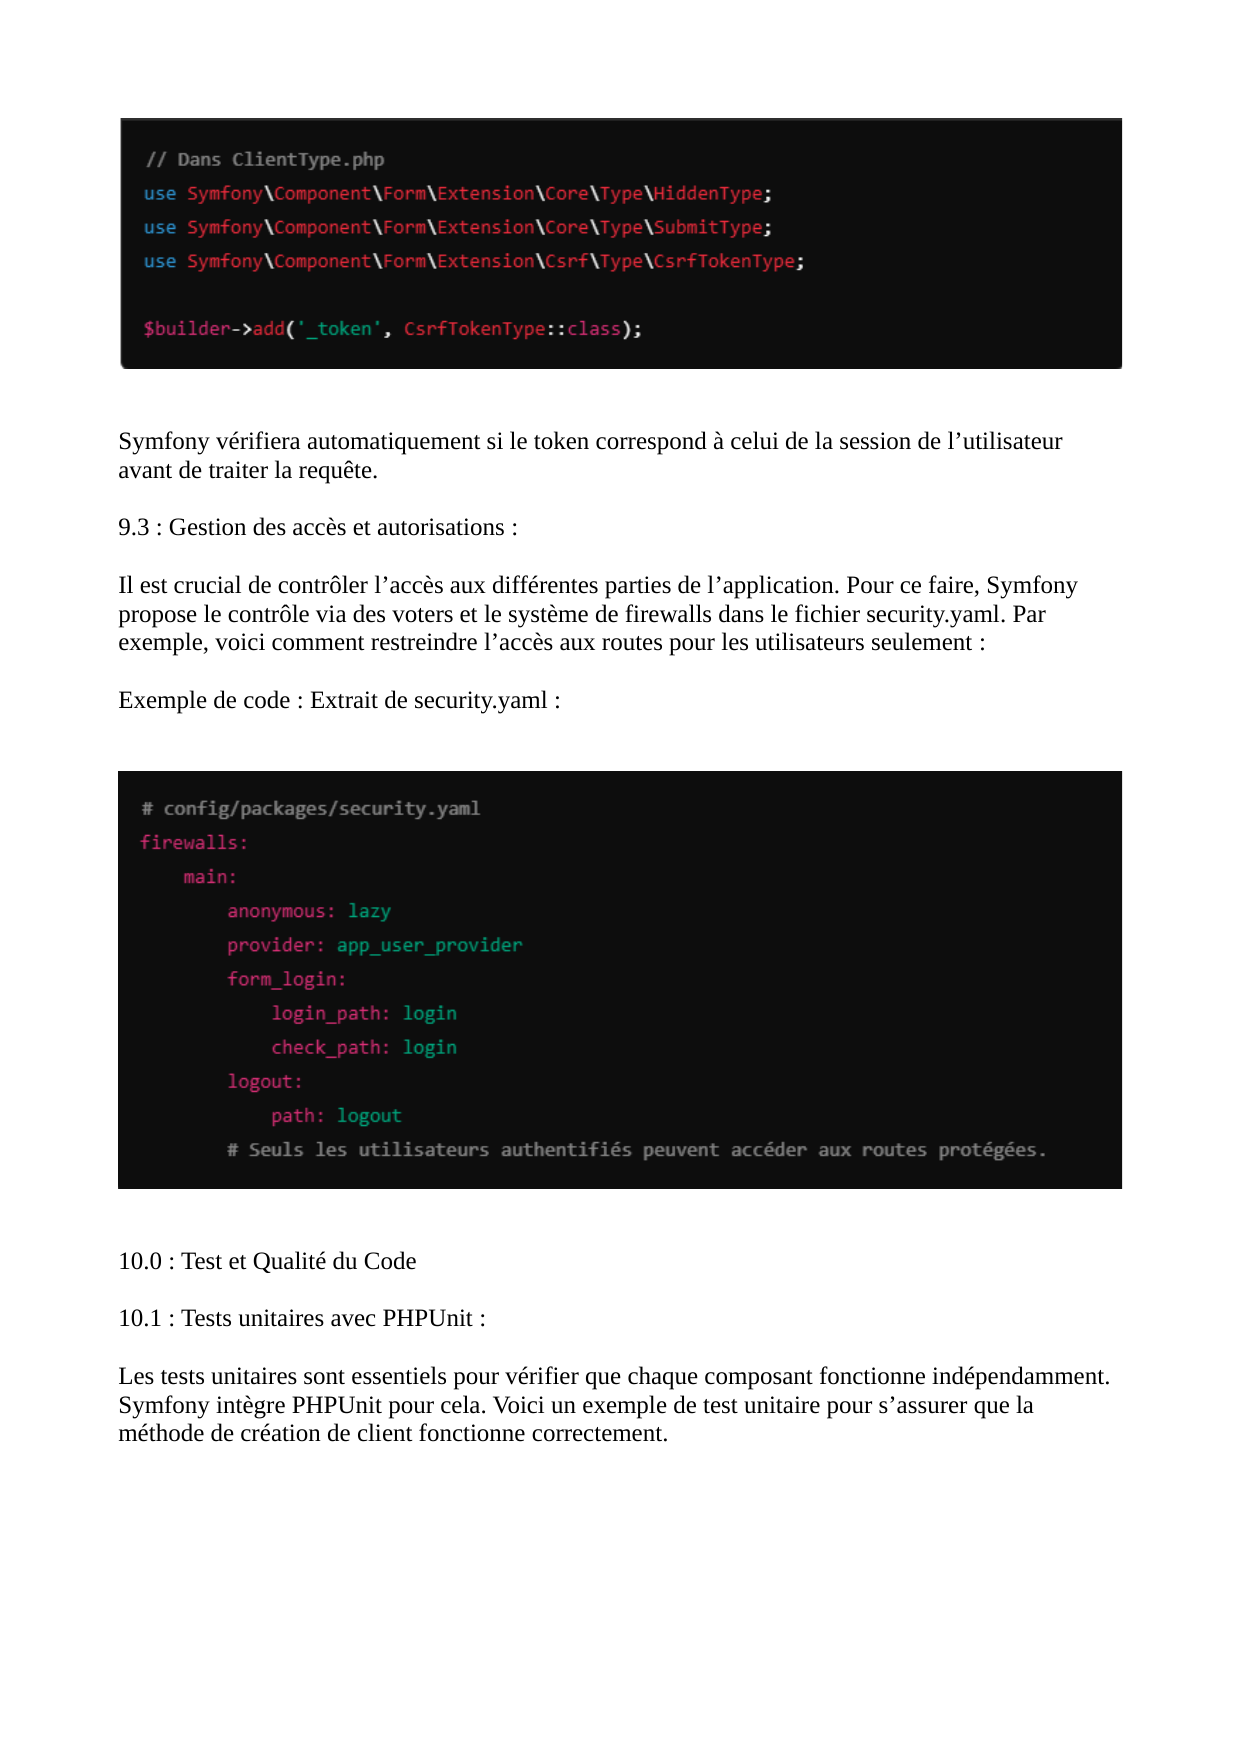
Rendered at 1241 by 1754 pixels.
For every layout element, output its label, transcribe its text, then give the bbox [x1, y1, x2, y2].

text Il est crucial de contrôler l’accès aux différentes parties de l’application. Pour ce faire, Symfony propose le contrôle via des voters et le système de firewalls dans le fichier security.yaml. Par exemple, voici comment restreindre l’accès aux routes pour les utilisateurs seulement : [118, 570, 1122, 656]
text 9.3 : Gestion des accès et autorisations : [118, 512, 1122, 541]
text Exemple de code : Extrait de security.yaml : [118, 685, 1122, 714]
picture [118, 771, 1123, 1189]
text 10.0 : Test et Qualité du Code [118, 1246, 1122, 1275]
text 10.1 : Tests unitaires avec PHPUnit : [118, 1303, 1122, 1332]
text Symfony vérifiera automatiquement si le token correspond à celui de la session de l’utilisateur avant de traiter la requête. [118, 426, 1122, 484]
text Les tests unitaires sont essentiels pour vérifier que chaque composant fonctionne indépendamment. Symfony intègre PHPUnit pour cela. Voici un exemple de test unitaire pour s’assurer que la méthode de création de client fonctionne correctement. [118, 1361, 1122, 1447]
picture [118, 118, 1123, 369]
